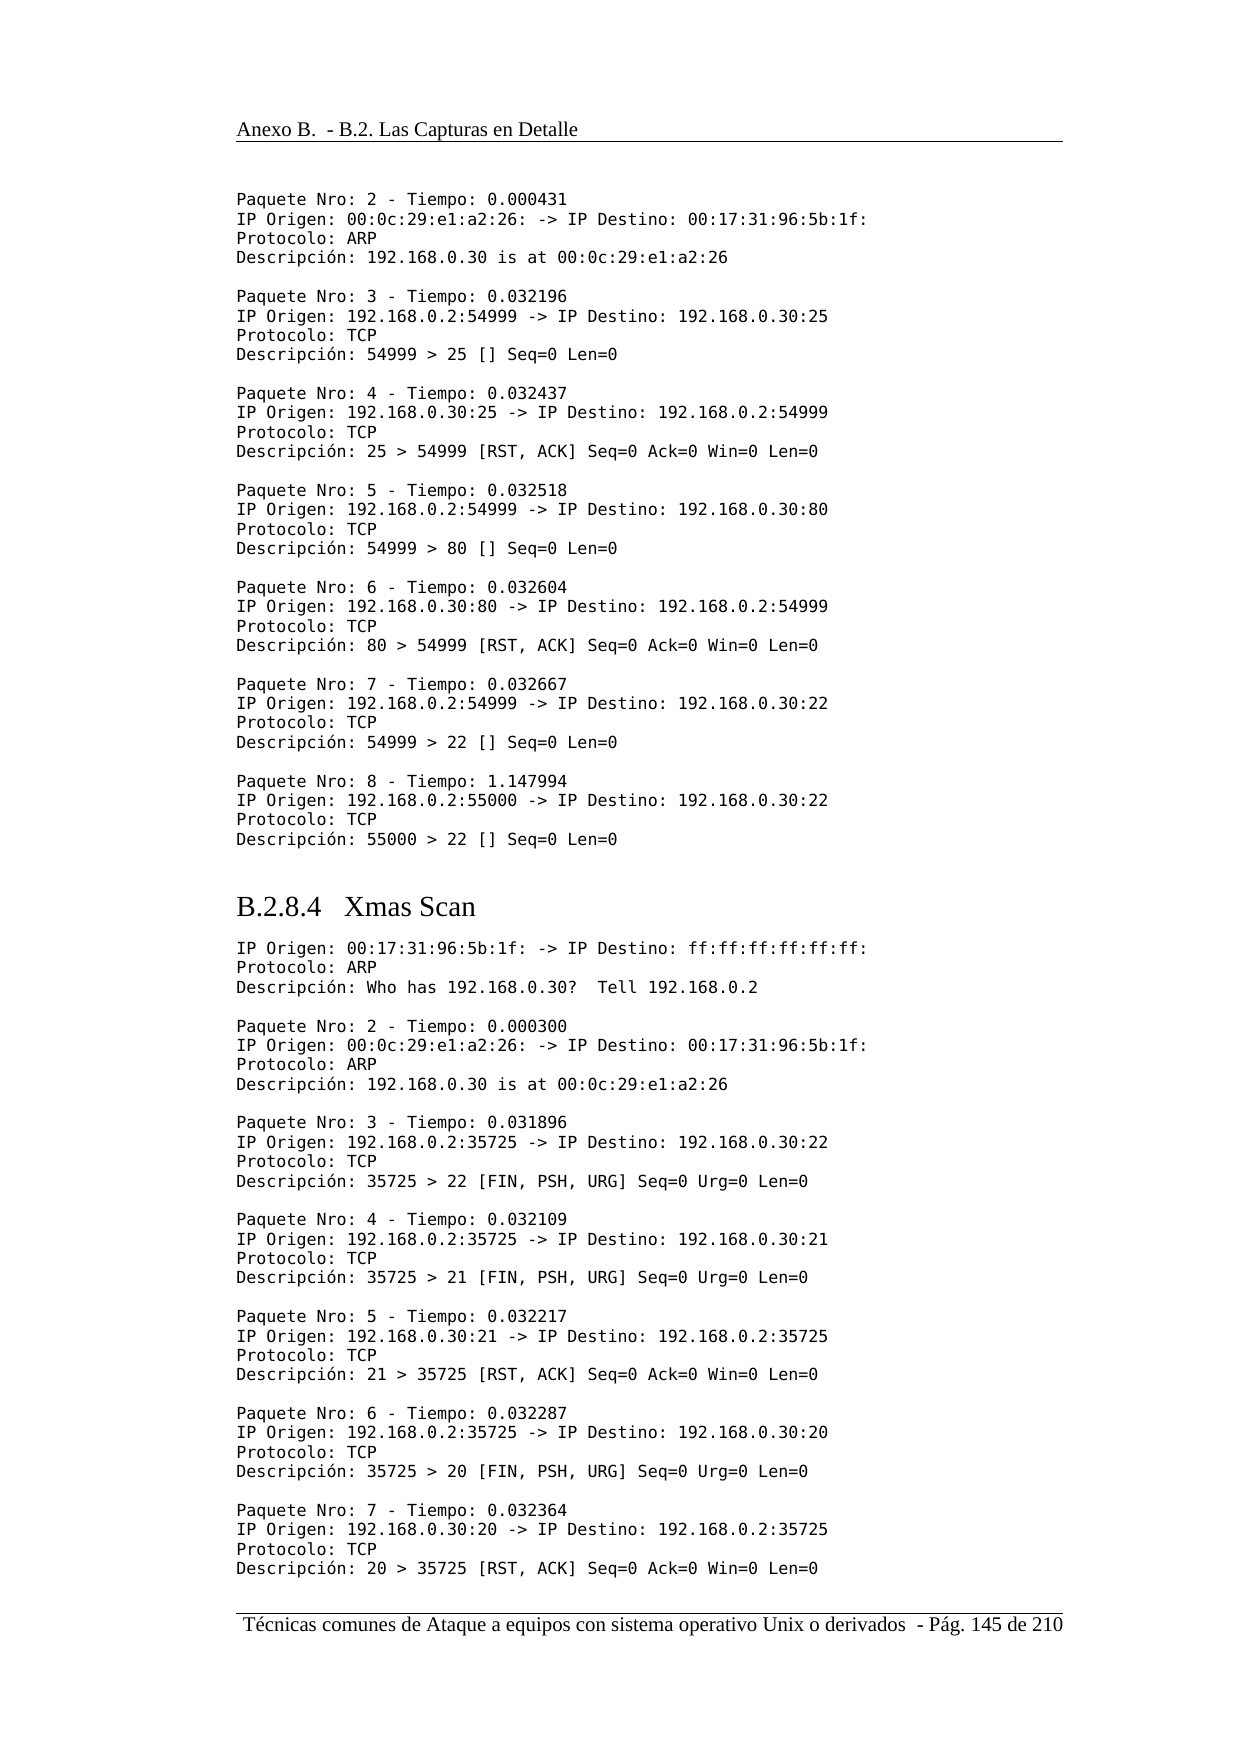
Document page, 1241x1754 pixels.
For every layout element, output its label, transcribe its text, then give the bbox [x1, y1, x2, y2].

text Protocolo: TCP [236, 617, 1063, 636]
text Descripción: 21 > 35725 [RST, ACK] Seq=0 Ack=0 Win=0 Len=0 [236, 1365, 1063, 1385]
text Paquete Nro: 2 - Tiempo: 0.000431 [236, 190, 1063, 210]
text Descripción: 20 > 35725 [RST, ACK] Seq=0 Ack=0 Win=0 Len=0 [236, 1559, 1063, 1578]
text Paquete Nro: 6 - Tiempo: 0.032287 [236, 1404, 1063, 1423]
text IP Origen: 00:17:31:96:5b:1f: -> IP Destino: ff:ff:ff:ff:ff:ff: [236, 939, 1063, 958]
text Protocolo: TCP [236, 1346, 1063, 1365]
text Paquete Nro: 2 - Tiempo: 0.000300 [236, 1017, 1063, 1036]
text IP Origen: 192.168.0.30:20 -> IP Destino: 192.168.0.2:35725 [236, 1520, 1063, 1540]
text Protocolo: TCP [236, 1540, 1063, 1559]
text Paquete Nro: 7 - Tiempo: 0.032364 [236, 1501, 1063, 1520]
text Protocolo: ARP [236, 958, 1063, 978]
text Descripción: 192.168.0.30 is at 00:0c:29:e1:a2:26 [236, 1075, 1063, 1094]
text Protocolo: TCP [236, 1152, 1063, 1172]
text Protocolo: TCP [236, 1443, 1063, 1462]
text Paquete Nro: 5 - Tiempo: 0.032217 [236, 1307, 1063, 1327]
text IP Origen: 192.168.0.2:54999 -> IP Destino: 192.168.0.30:22 [236, 694, 1063, 713]
text Descripción: 80 > 54999 [RST, ACK] Seq=0 Ack=0 Win=0 Len=0 [236, 636, 1063, 655]
text IP Origen: 192.168.0.2:55000 -> IP Destino: 192.168.0.30:22 [236, 791, 1063, 810]
text Paquete Nro: 3 - Tiempo: 0.032196 [236, 287, 1063, 307]
text Descripción: Who has 192.168.0.30? Tell 192.168.0.2 [236, 978, 1063, 997]
text Protocolo: TCP [236, 713, 1063, 733]
text Paquete Nro: 5 - Tiempo: 0.032518 [236, 481, 1063, 500]
text Protocolo: TCP [236, 423, 1063, 442]
text Paquete Nro: 4 - Tiempo: 0.032437 [236, 384, 1063, 403]
text Descripción: 55000 > 22 [] Seq=0 Len=0 [236, 830, 1063, 849]
text Descripción: 25 > 54999 [RST, ACK] Seq=0 Ack=0 Win=0 Len=0 [236, 442, 1063, 462]
text IP Origen: 192.168.0.30:21 -> IP Destino: 192.168.0.2:35725 [236, 1327, 1063, 1346]
text IP Origen: 192.168.0.2:54999 -> IP Destino: 192.168.0.30:80 [236, 500, 1063, 520]
text Descripción: 35725 > 20 [FIN, PSH, URG] Seq=0 Urg=0 Len=0 [236, 1462, 1063, 1482]
text Protocolo: TCP [236, 326, 1063, 345]
text Paquete Nro: 6 - Tiempo: 0.032604 [236, 578, 1063, 597]
text IP Origen: 192.168.0.2:54999 -> IP Destino: 192.168.0.30:25 [236, 307, 1063, 326]
subtitle Xmas Scan [236, 891, 1063, 923]
text Paquete Nro: 7 - Tiempo: 0.032667 [236, 675, 1063, 694]
text Protocolo: ARP [236, 1055, 1063, 1075]
text Paquete Nro: 8 - Tiempo: 1.147994 [236, 772, 1063, 791]
text IP Origen: 192.168.0.30:80 -> IP Destino: 192.168.0.2:54999 [236, 597, 1063, 617]
text IP Origen: 192.168.0.30:25 -> IP Destino: 192.168.0.2:54999 [236, 403, 1063, 423]
text IP Origen: 192.168.0.2:35725 -> IP Destino: 192.168.0.30:21 [236, 1230, 1063, 1249]
text Protocolo: TCP [236, 810, 1063, 830]
text Descripción: 54999 > 25 [] Seq=0 Len=0 [236, 345, 1063, 365]
text IP Origen: 00:0c:29:e1:a2:26: -> IP Destino: 00:17:31:96:5b:1f: [236, 210, 1063, 229]
text Descripción: 192.168.0.30 is at 00:0c:29:e1:a2:26 [236, 248, 1063, 268]
text IP Origen: 192.168.0.2:35725 -> IP Destino: 192.168.0.30:20 [236, 1423, 1063, 1443]
text Descripción: 54999 > 80 [] Seq=0 Len=0 [236, 539, 1063, 558]
text Protocolo: TCP [236, 1249, 1063, 1268]
text Descripción: 35725 > 22 [FIN, PSH, URG] Seq=0 Urg=0 Len=0 [236, 1172, 1063, 1191]
text Descripción: 54999 > 22 [] Seq=0 Len=0 [236, 733, 1063, 752]
text IP Origen: 00:0c:29:e1:a2:26: -> IP Destino: 00:17:31:96:5b:1f: [236, 1036, 1063, 1055]
text Protocolo: ARP [236, 229, 1063, 248]
text Descripción: 35725 > 21 [FIN, PSH, URG] Seq=0 Urg=0 Len=0 [236, 1268, 1063, 1288]
text Protocolo: TCP [236, 520, 1063, 539]
text IP Origen: 192.168.0.2:35725 -> IP Destino: 192.168.0.30:22 [236, 1133, 1063, 1152]
text Paquete Nro: 4 - Tiempo: 0.032109 [236, 1210, 1063, 1230]
text Paquete Nro: 3 - Tiempo: 0.031896 [236, 1113, 1063, 1133]
